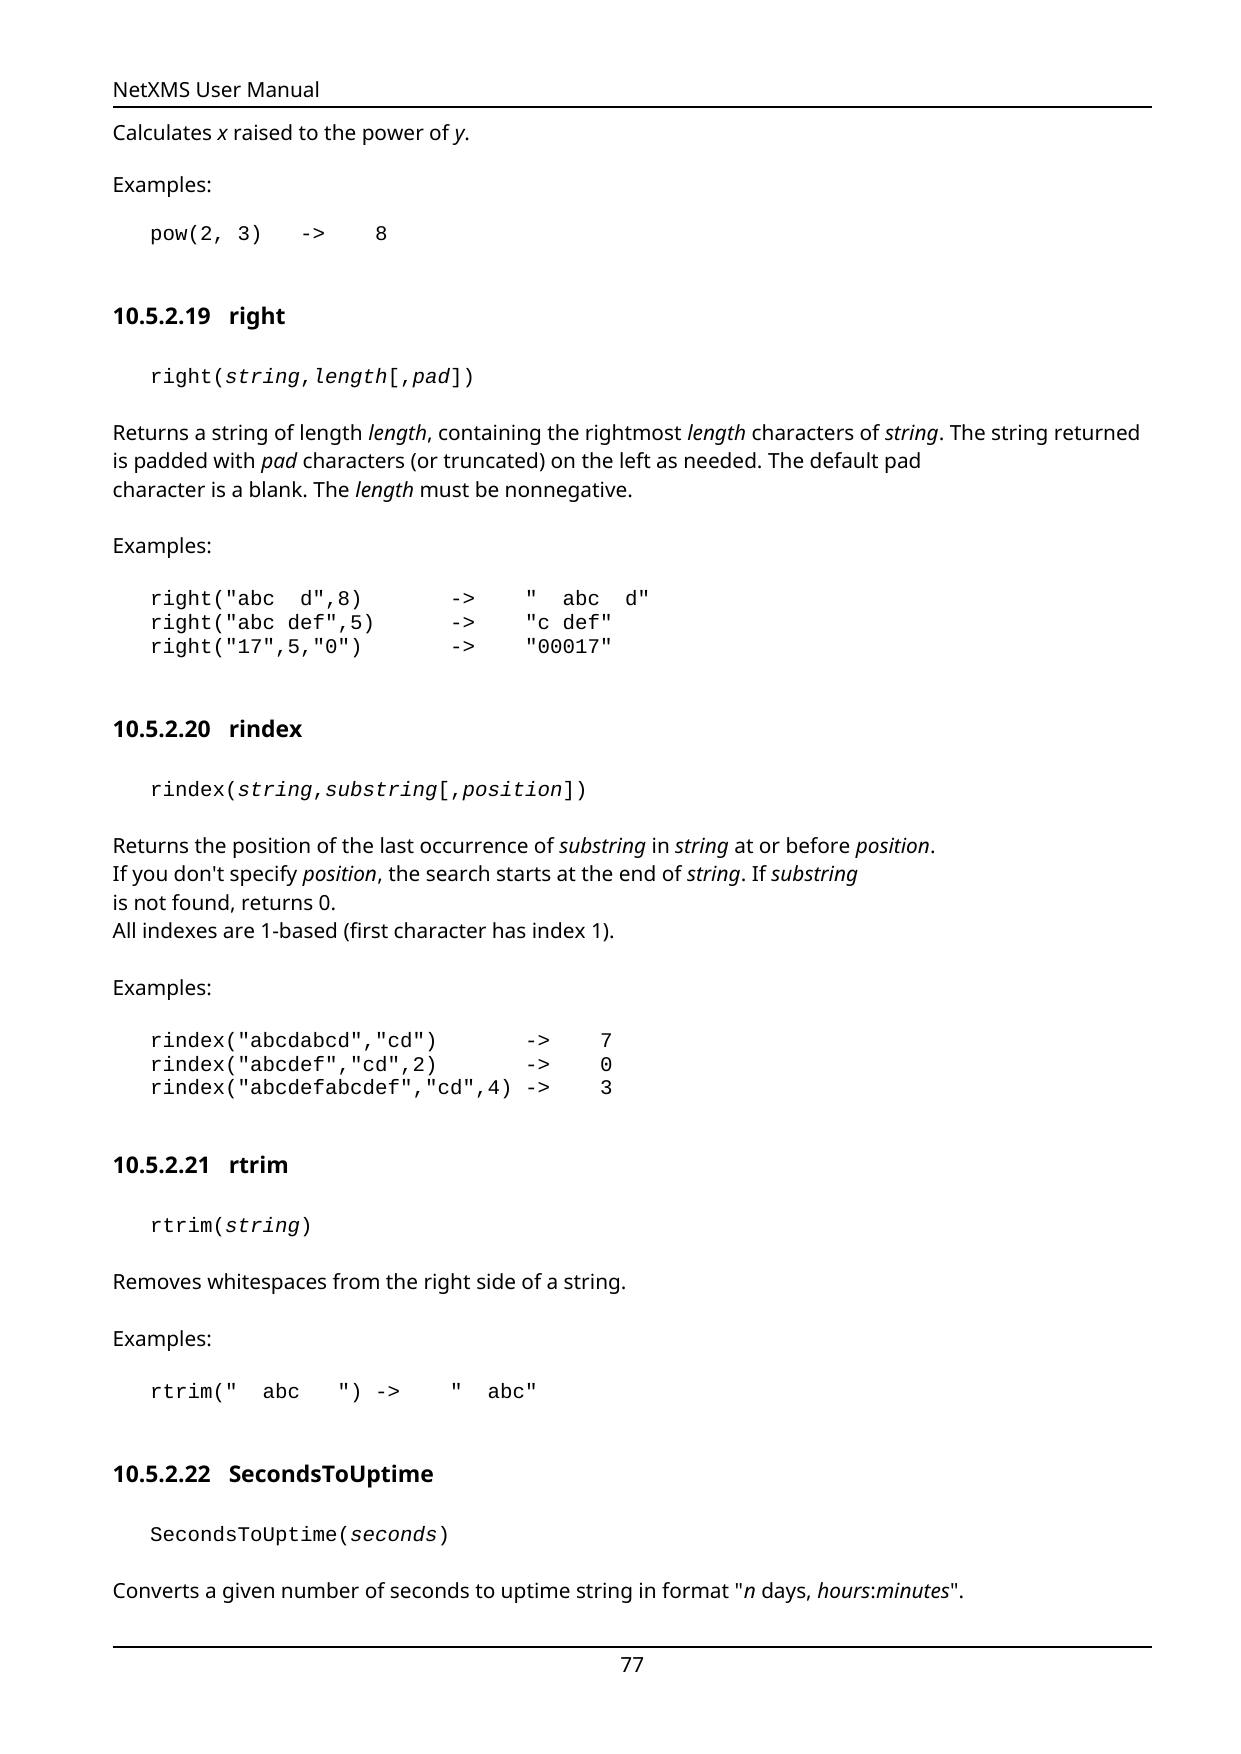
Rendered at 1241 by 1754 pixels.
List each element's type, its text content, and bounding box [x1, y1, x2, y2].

text right("abc d",8) -> " abc d" [150, 588, 1152, 612]
text SecondsToUptime(seconds) [150, 1524, 1152, 1548]
text Converts a given number of seconds to uptime string in format "n days, hours:minutes". [112, 1576, 1152, 1605]
text Returns the position of the last occurrence of substring in string at or before position. If you don't specify position, the search starts at the end of string. If substring is not found, returns 0. [112, 831, 1152, 916]
text Examples: [112, 532, 1152, 560]
text right("abc def",5) -> "c def" [150, 612, 1152, 636]
text character is a blank. The length must be nonnegative. [112, 475, 1152, 503]
text right(string,length[,pad]) [150, 366, 1152, 389]
text Removes whitespaces from the right side of a string. [112, 1267, 1152, 1296]
text rindex("abcdefabcdef","cd",4) -> 3 [150, 1077, 1152, 1101]
text right("17",5,"0") -> "00017" [150, 636, 1152, 659]
text rindex("abcdef","cd",2) -> 0 [150, 1053, 1152, 1077]
text rindex("abcdabcd","cd") -> 7 [150, 1030, 1152, 1053]
subtitle rtrim [112, 1149, 1152, 1181]
text rtrim(string) [150, 1215, 1152, 1239]
subtitle right [112, 300, 1152, 331]
text All indexes are 1-based (first character has index 1). [112, 916, 1152, 944]
subtitle rindex [112, 713, 1152, 744]
text Returns a string of length length, containing the rightmost length characters of string. The string returned is padded with pad characters (or truncated) on the left as needed. The default pad [112, 418, 1152, 475]
subtitle SecondsToUptime [112, 1458, 1152, 1489]
text rindex(string,substring[,position]) [150, 779, 1152, 802]
text Examples: [112, 973, 1152, 1001]
text Calculates x raised to the power of y. [112, 118, 1152, 147]
text pow(2, 3) -> 8 [150, 223, 1152, 246]
text Examples: [112, 1324, 1152, 1353]
text Examples: [112, 171, 1152, 199]
text rtrim(" abc ") -> " abc" [150, 1381, 1152, 1405]
